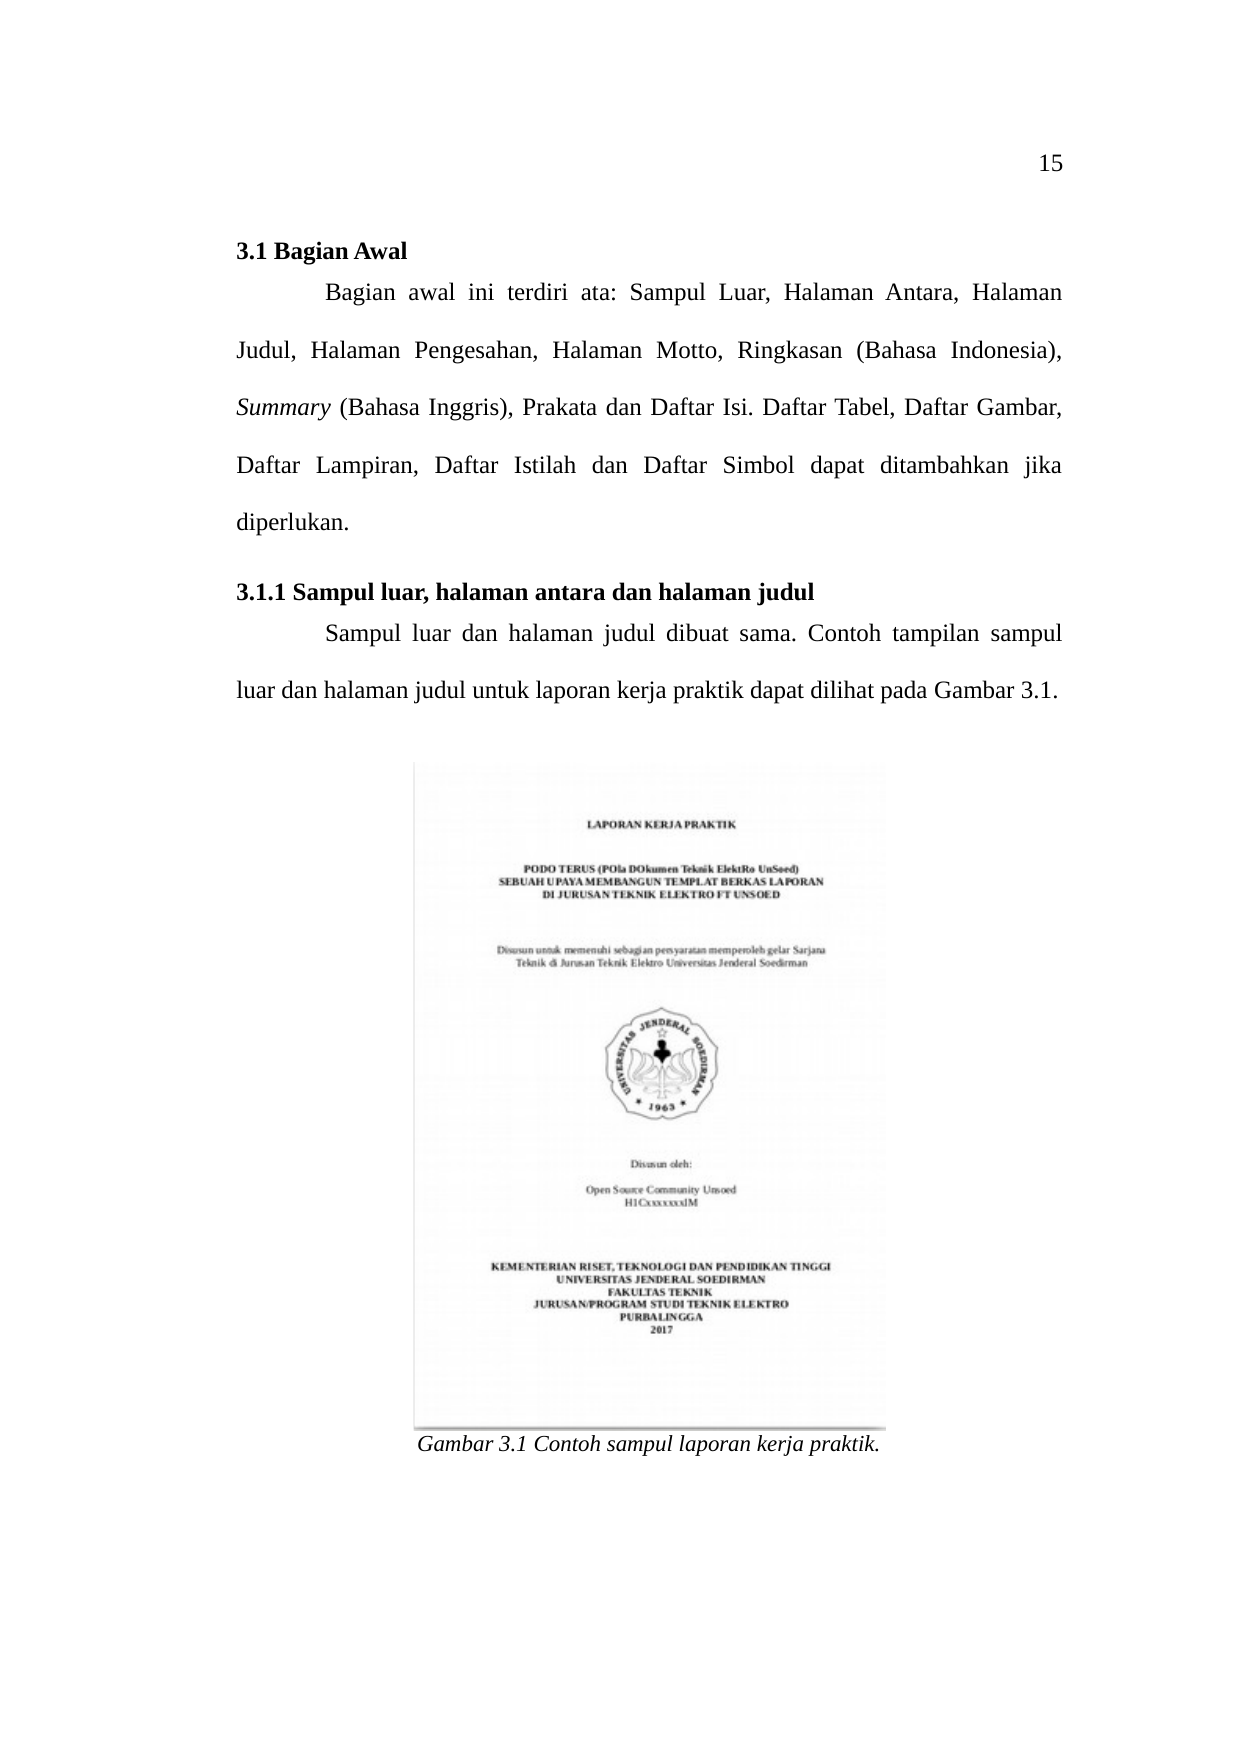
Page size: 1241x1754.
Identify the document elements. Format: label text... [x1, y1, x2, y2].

picture [413, 762, 886, 1431]
subtitle Bagian Awal [236, 236, 1063, 265]
text Sampul luar dan halaman judul dibuat sama. Contoh tampilan sampul luar dan halaman judul untuk laporan kerja praktik dapat dilihat pada Gambar 3.1. [236, 618, 1063, 704]
text Gambar 3.1 Contoh sampul laporan kerja praktik. [355, 1431, 944, 1457]
text Bagian awal ini terdiri ata: Sampul Luar, Halaman Antara, Halaman Judul, Halaman Pengesahan, Halaman Motto, Ringkasan (Bahasa Indonesia), Summary (Bahasa Inggris), Prakata dan Daftar Isi. Daftar Tabel, Daftar Gambar, Daftar Lampiran, Daftar Istilah dan Daftar Simbol dapat ditambahkan jika diperlukan. [236, 277, 1063, 536]
subtitle Sampul luar, halaman antara dan halaman judul [236, 577, 1063, 605]
